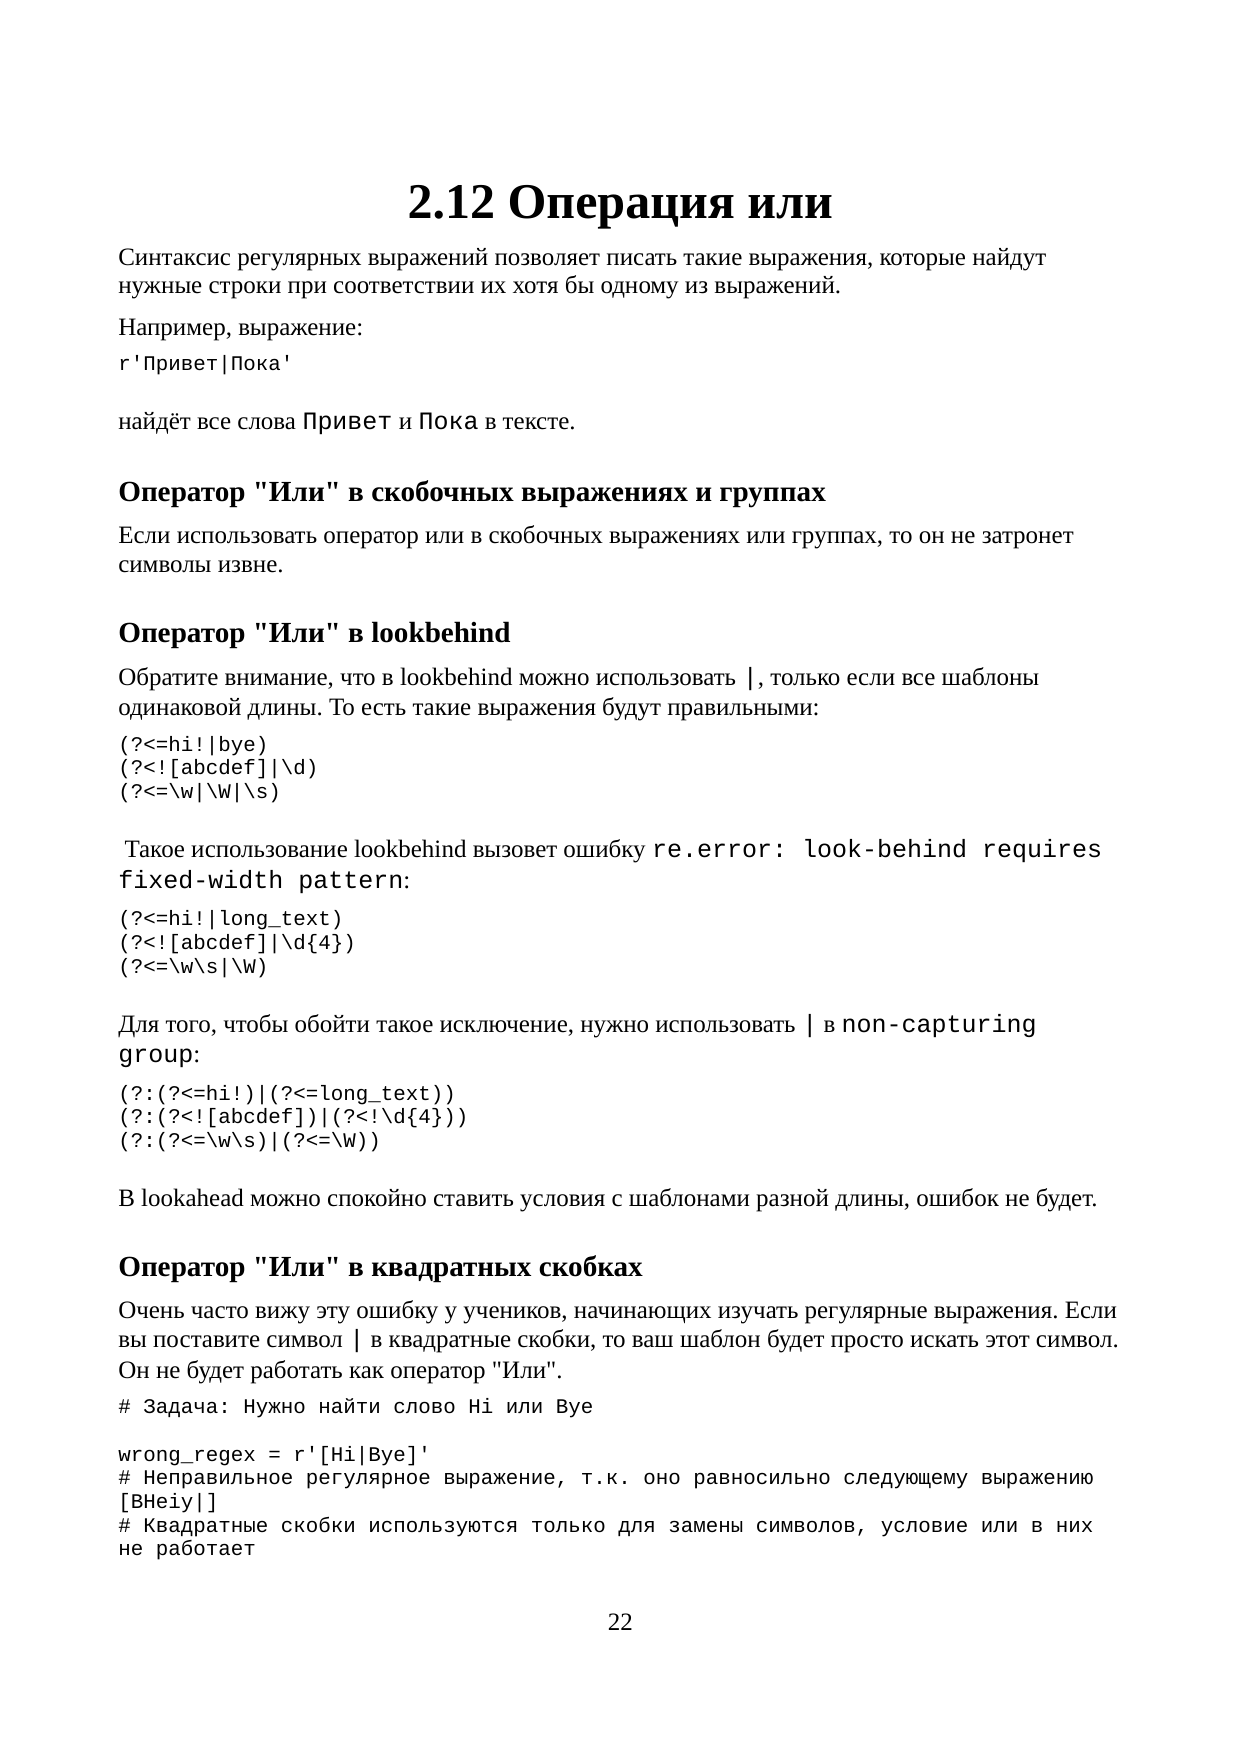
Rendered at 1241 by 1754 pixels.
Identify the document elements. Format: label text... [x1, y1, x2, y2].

text (?:(?<=\w\s)|(?<=\W)) [118, 1130, 1122, 1154]
text найдёт все слова Привет и Пока в тексте. [118, 406, 1122, 437]
text (?<=\w\s|\W) [118, 956, 1122, 979]
subtitle Оператор "Или" в квадратных скобках [118, 1249, 1122, 1283]
text Такое использование lookbehind вызовет ошибку re.error: look-behind requires fixed-width pattern: [118, 834, 1122, 896]
text # Квадратные скобки используются только для замены символов, условие или в них не работает [118, 1515, 1122, 1562]
text (?<![abcdef]|\d{4}) [118, 932, 1122, 956]
text Для того, чтобы обойти такое исключение, нужно использовать | в non-capturing group: [118, 1009, 1122, 1070]
text (?<=hi!|long_text) [118, 908, 1122, 932]
text # Задача: Нужно найти слово Hi или Bye [118, 1396, 1122, 1420]
subtitle Оператор "Или" в скобочных выражениях и группах [118, 474, 1122, 508]
text Синтаксис регулярных выражений позволяет писать такие выражения, которые найдут нужные строки при соответствии их хотя бы одному из выражений. [118, 242, 1122, 299]
text Очень часто вижу эту ошибку у учеников, начинающих изучать регулярные выражения. Если вы поставите символ | в квадратные скобки, то ваш шаблон будет просто искать этот символ. Он не будет работать как оператор "Или". [118, 1296, 1122, 1384]
text r'Привет|Пока' [118, 353, 1122, 377]
text (?:(?<![abcdef])|(?<!\d{4})) [118, 1107, 1122, 1130]
text wrong_regex = r'[Hi|Bye]' [118, 1444, 1122, 1467]
subtitle 2.12 Операция или [118, 172, 1122, 229]
text Обратите внимание, что в lookbehind можно использовать |, только если все шаблоны одинаковой длины. То есть такие выражения будут правильными: [118, 662, 1122, 721]
text В lookahead можно спокойно ставить условия с шаблонами разной длины, ошибок не будет. [118, 1183, 1122, 1212]
subtitle Оператор "Или" в lookbehind [118, 616, 1122, 649]
text (?<=\w|\W|\s) [118, 781, 1122, 805]
text (?<![abcdef]|\d) [118, 757, 1122, 781]
text Например, выражение: [118, 312, 1122, 341]
text # Неправильное регулярное выражение, т.к. оно равносильно следующему выражению [BHeiy|] [118, 1467, 1122, 1515]
text (?<=hi!|bye) [118, 734, 1122, 757]
text (?:(?<=hi!)|(?<=long_text)) [118, 1083, 1122, 1107]
text Если использовать оператор или в скобочных выражениях или группах, то он не затронет символы извне. [118, 521, 1122, 578]
